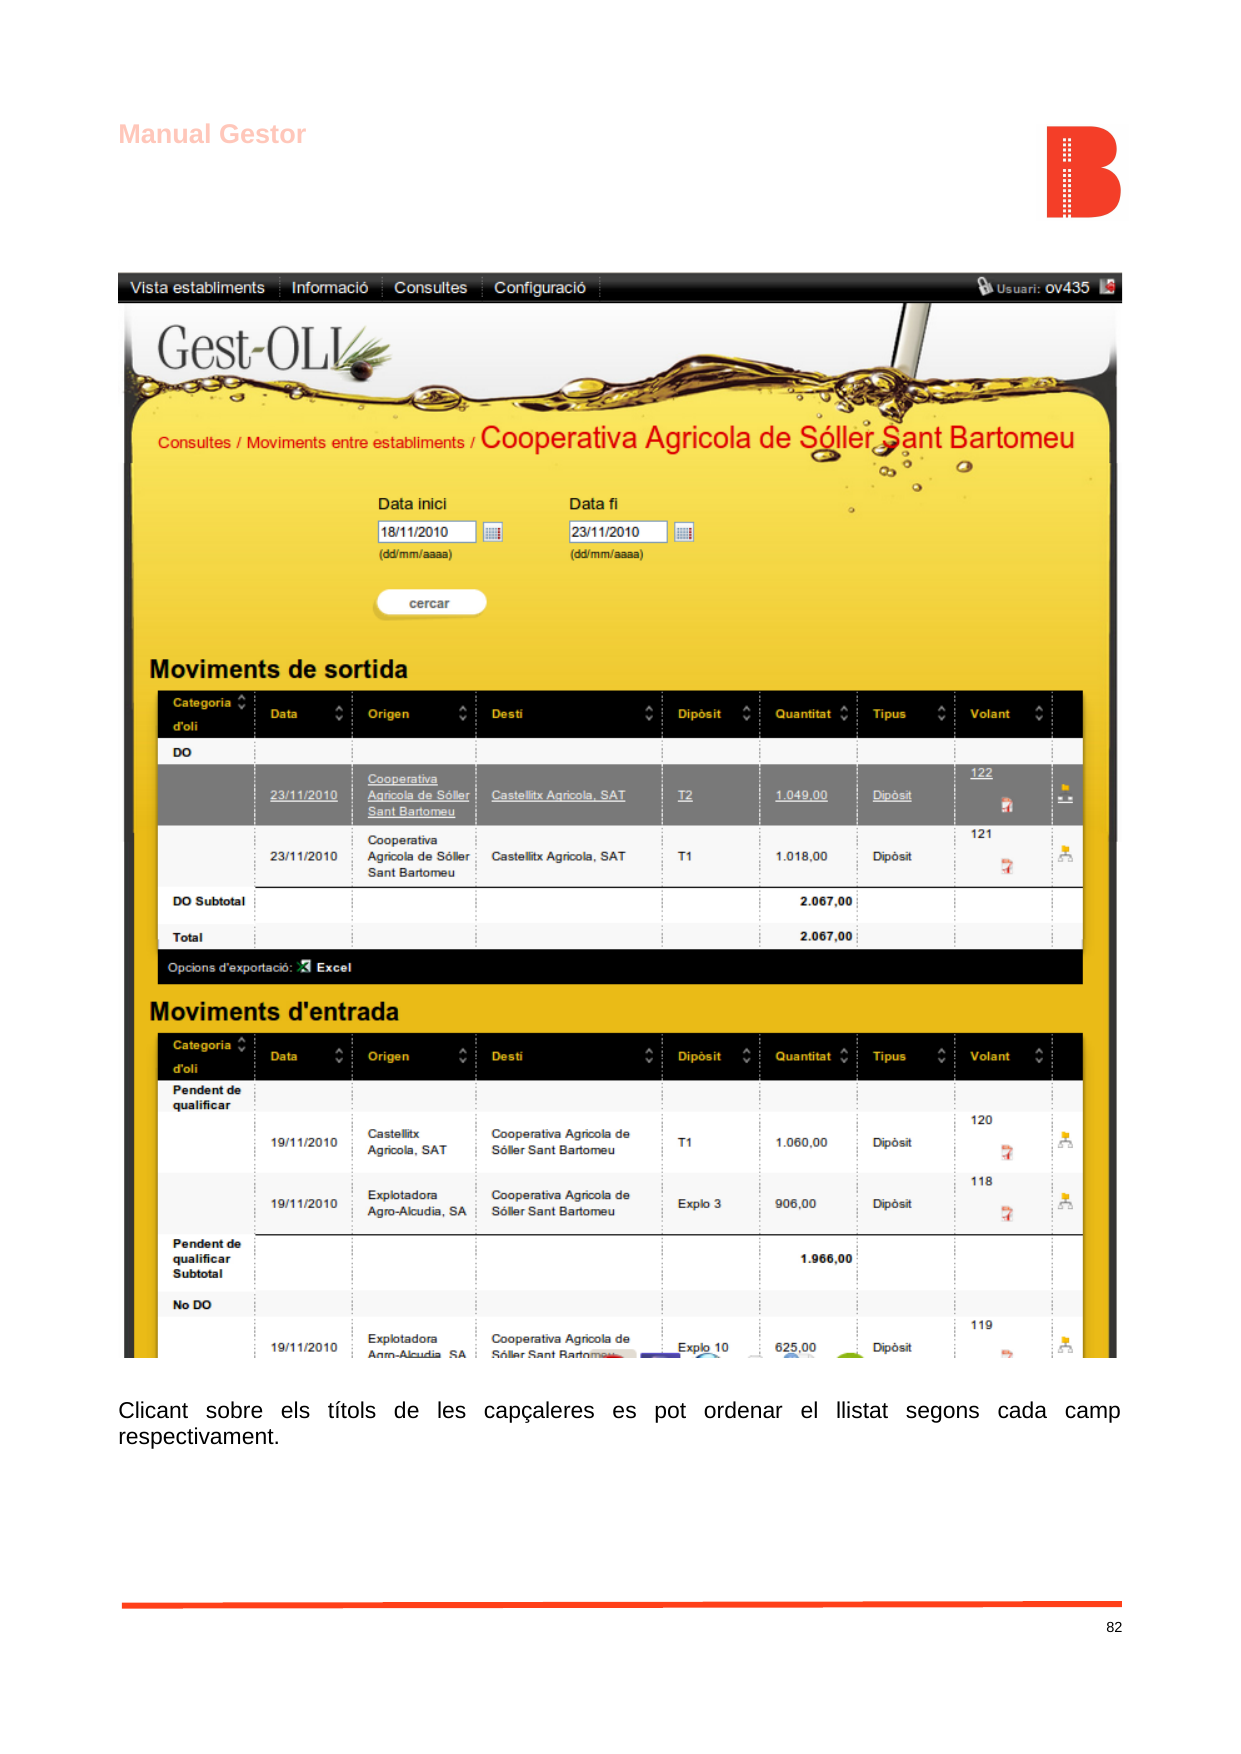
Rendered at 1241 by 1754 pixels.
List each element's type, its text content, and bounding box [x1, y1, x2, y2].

text Clicant sobre els títols de les capçaleres es pot ordenar el llistat segons cada camp respectivament. [118, 1397, 1122, 1449]
picture [1036, 124, 1130, 221]
picture [118, 272, 1123, 1358]
